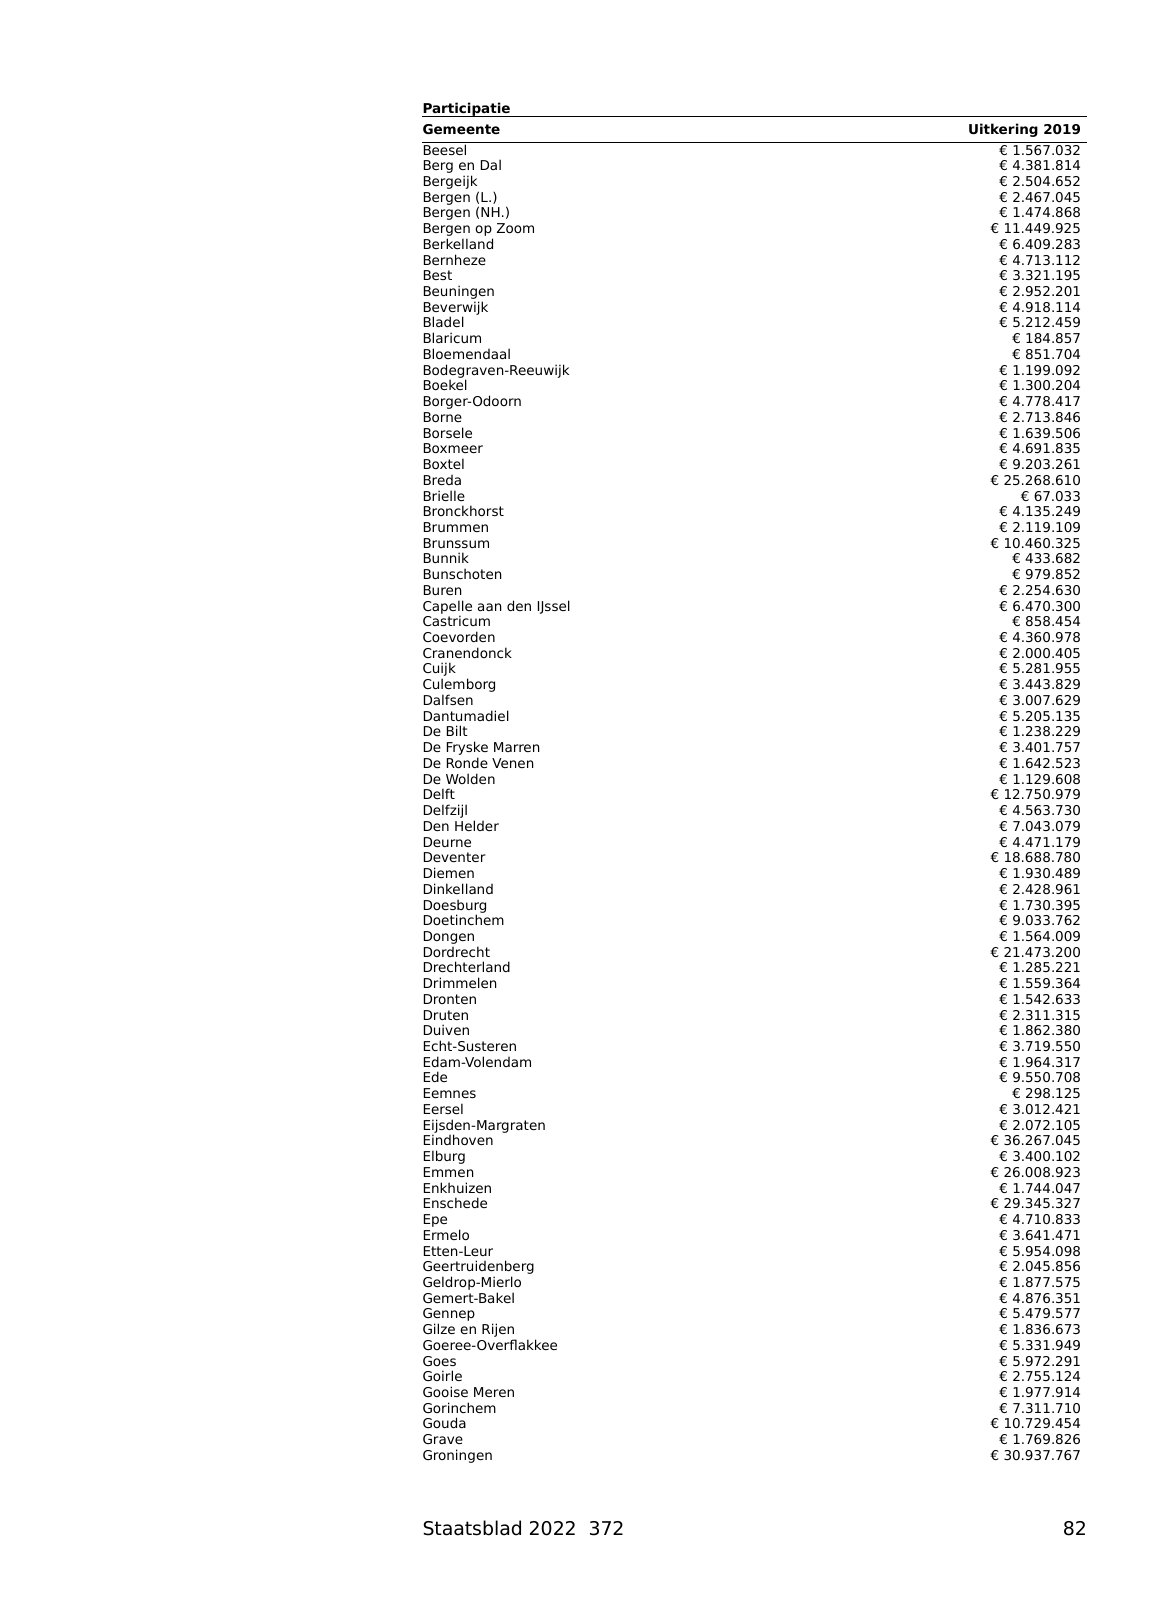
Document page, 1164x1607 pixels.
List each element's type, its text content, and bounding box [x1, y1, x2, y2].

table_cell € 3.400.102 [831, 1149, 1087, 1165]
table_cell Goirle [422, 1369, 831, 1385]
table_cell Beesel [422, 143, 831, 158]
table_cell De Bilt [422, 724, 831, 740]
table_cell Bladel [422, 315, 831, 331]
table_cell Doetinchem [422, 913, 831, 929]
table_cell Buren [422, 583, 831, 598]
table_cell € 298.125 [831, 1086, 1087, 1102]
table_cell Boxmeer [422, 441, 831, 457]
table_cell € 1.474.868 [831, 205, 1087, 221]
table_cell Bodegraven-Reeuwijk [422, 363, 831, 378]
table_cell Borsele [422, 425, 831, 441]
table_cell Groningen [422, 1448, 831, 1463]
table_cell € 1.564.009 [831, 929, 1087, 944]
table_cell Bergen (NH.) [422, 205, 831, 221]
table_cell Goes [422, 1354, 831, 1369]
table_cell € 10.460.325 [831, 536, 1087, 551]
table_cell Brunssum [422, 536, 831, 551]
table_cell Grave [422, 1432, 831, 1448]
table_cell Goeree-Overflakkee [422, 1338, 831, 1353]
table_cell € 25.268.610 [831, 473, 1087, 488]
table_cell Emmen [422, 1165, 831, 1180]
table_cell Epe [422, 1212, 831, 1228]
table_cell Geldrop-Mierlo [422, 1275, 831, 1291]
table_cell € 4.918.114 [831, 300, 1087, 315]
table_cell € 4.135.249 [831, 504, 1087, 520]
table_cell € 4.381.814 [831, 158, 1087, 174]
table_cell € 6.470.300 [831, 599, 1087, 614]
table_cell € 4.360.978 [831, 630, 1087, 646]
table_cell Best [422, 268, 831, 284]
table_cell € 5.212.459 [831, 315, 1087, 331]
table_cell Beverwijk [422, 300, 831, 315]
table_cell € 184.857 [831, 331, 1087, 347]
table_cell € 1.930.489 [831, 866, 1087, 882]
table_cell € 29.345.327 [831, 1196, 1087, 1212]
table_cell € 1.285.221 [831, 960, 1087, 976]
table_cell € 1.300.204 [831, 378, 1087, 394]
table_cell € 36.267.045 [831, 1133, 1087, 1149]
table_cell Ede [422, 1070, 831, 1086]
table_cell € 4.876.351 [831, 1291, 1087, 1306]
table_cell € 9.203.261 [831, 457, 1087, 473]
table_cell € 1.964.317 [831, 1055, 1087, 1070]
table_cell Berkelland [422, 237, 831, 252]
table_cell € 1.129.608 [831, 771, 1087, 787]
table_cell € 1.567.032 [831, 143, 1087, 158]
table_cell € 1.744.047 [831, 1180, 1087, 1196]
table_cell Blaricum [422, 331, 831, 347]
table_cell Enschede [422, 1196, 831, 1212]
table_cell € 858.454 [831, 614, 1087, 630]
table_cell € 5.281.955 [831, 661, 1087, 677]
table_cell € 2.119.109 [831, 520, 1087, 536]
table_cell Elburg [422, 1149, 831, 1165]
table_cell Drimmelen [422, 976, 831, 992]
table_cell De Wolden [422, 771, 831, 787]
table_cell € 5.972.291 [831, 1354, 1087, 1369]
table_cell Echt-Susteren [422, 1039, 831, 1054]
table_cell € 2.504.652 [831, 174, 1087, 189]
table_cell € 12.750.979 [831, 787, 1087, 803]
table_cell Gilze en Rijen [422, 1322, 831, 1338]
table_cell € 1.769.826 [831, 1432, 1087, 1448]
table_cell € 3.641.471 [831, 1228, 1087, 1243]
table_cell Edam-Volendam [422, 1055, 831, 1070]
table_cell Den Helder [422, 819, 831, 834]
table_cell € 433.682 [831, 551, 1087, 567]
table_cell Dantumadiel [422, 709, 831, 724]
table_cell € 30.937.767 [831, 1448, 1087, 1463]
table_cell Beuningen [422, 284, 831, 299]
table_cell Etten-Leur [422, 1243, 831, 1259]
table_cell Cuijk [422, 661, 831, 677]
table_cell Delfzijl [422, 803, 831, 819]
table_cell € 21.473.200 [831, 945, 1087, 960]
table_cell € 1.238.229 [831, 724, 1087, 740]
table_cell Capelle aan den IJssel [422, 599, 831, 614]
table_cell € 4.710.833 [831, 1212, 1087, 1228]
table_cell € 5.205.135 [831, 709, 1087, 724]
table_cell Gemert-Bakel [422, 1291, 831, 1306]
table_cell € 18.688.780 [831, 850, 1087, 866]
table_cell Eindhoven [422, 1133, 831, 1149]
table_cell Druten [422, 1008, 831, 1023]
table_cell Bergen (L.) [422, 190, 831, 205]
table_cell Deurne [422, 834, 831, 850]
table_cell € 7.043.079 [831, 819, 1087, 834]
table_cell € 979.852 [831, 567, 1087, 583]
table_cell Bronckhorst [422, 504, 831, 520]
table_cell Duiven [422, 1023, 831, 1039]
table_cell Geertruidenberg [422, 1259, 831, 1275]
table_cell € 5.479.577 [831, 1306, 1087, 1322]
table_cell Breda [422, 473, 831, 488]
table_cell Brummen [422, 520, 831, 536]
table_cell € 1.559.364 [831, 976, 1087, 992]
table_cell € 2.045.856 [831, 1259, 1087, 1275]
table_cell € 2.000.405 [831, 646, 1087, 661]
table_cell € 4.778.417 [831, 394, 1087, 410]
table_cell Boxtel [422, 457, 831, 473]
table_cell € 3.401.757 [831, 740, 1087, 756]
table_cell € 1.199.092 [831, 363, 1087, 378]
table_cell € 2.254.630 [831, 583, 1087, 598]
table_cell Gouda [422, 1416, 831, 1432]
table_cell Drechterland [422, 960, 831, 976]
table_cell De Fryske Marren [422, 740, 831, 756]
table_cell € 4.713.112 [831, 253, 1087, 268]
table_cell Delft [422, 787, 831, 803]
table_cell € 1.639.506 [831, 425, 1087, 441]
table_cell € 67.033 [831, 488, 1087, 504]
table_cell Eersel [422, 1102, 831, 1117]
table_cell Bunnik [422, 551, 831, 567]
table_cell € 2.713.846 [831, 410, 1087, 425]
table_cell € 1.877.575 [831, 1275, 1087, 1291]
table_header Participatie [422, 100, 1087, 116]
table_cell € 3.321.195 [831, 268, 1087, 284]
table_cell € 4.691.835 [831, 441, 1087, 457]
table_cell € 851.704 [831, 347, 1087, 362]
table_cell Dronten [422, 992, 831, 1007]
table_cell Berg en Dal [422, 158, 831, 174]
table_cell Bloemendaal [422, 347, 831, 362]
table_cell € 2.311.315 [831, 1008, 1087, 1023]
table_cell € 2.467.045 [831, 190, 1087, 205]
table_cell € 9.550.708 [831, 1070, 1087, 1086]
table_cell Gennep [422, 1306, 831, 1322]
table_cell € 10.729.454 [831, 1416, 1087, 1432]
table_cell Borne [422, 410, 831, 425]
table_cell € 6.409.283 [831, 237, 1087, 252]
table_cell Deventer [422, 850, 831, 866]
table_cell Diemen [422, 866, 831, 882]
table_cell € 2.072.105 [831, 1118, 1087, 1133]
table_cell Bergeijk [422, 174, 831, 189]
table_cell € 11.449.925 [831, 221, 1087, 237]
table_cell Gooise Meren [422, 1385, 831, 1401]
table_cell Gemeente [422, 117, 831, 142]
table_cell € 4.563.730 [831, 803, 1087, 819]
table_cell Boekel [422, 378, 831, 394]
table_cell Cranendonck [422, 646, 831, 661]
table_cell Castricum [422, 614, 831, 630]
table_cell Doesburg [422, 897, 831, 913]
table_cell Eijsden-Margraten [422, 1118, 831, 1133]
table_cell Coevorden [422, 630, 831, 646]
table_cell € 1.862.380 [831, 1023, 1087, 1039]
table_cell Dongen [422, 929, 831, 944]
table_cell Gorinchem [422, 1401, 831, 1416]
table_cell € 9.033.762 [831, 913, 1087, 929]
table_cell € 7.311.710 [831, 1401, 1087, 1416]
table_cell € 3.012.421 [831, 1102, 1087, 1117]
table_cell Borger-Odoorn [422, 394, 831, 410]
table_cell € 1.977.914 [831, 1385, 1087, 1401]
table_cell De Ronde Venen [422, 756, 831, 771]
table_cell Uitkering 2019 [831, 117, 1087, 142]
table_cell € 3.443.829 [831, 677, 1087, 693]
table_cell € 1.642.523 [831, 756, 1087, 771]
table_cell € 4.471.179 [831, 834, 1087, 850]
table_cell Bunschoten [422, 567, 831, 583]
table_cell Ermelo [422, 1228, 831, 1243]
table_cell € 1.730.395 [831, 897, 1087, 913]
table_cell Culemborg [422, 677, 831, 693]
table_cell € 26.008.923 [831, 1165, 1087, 1180]
table_cell € 5.331.949 [831, 1338, 1087, 1353]
table_cell Bergen op Zoom [422, 221, 831, 237]
table_cell Dordrecht [422, 945, 831, 960]
table_cell € 1.836.673 [831, 1322, 1087, 1338]
table_cell Brielle [422, 488, 831, 504]
table_cell € 5.954.098 [831, 1243, 1087, 1259]
table_cell € 2.755.124 [831, 1369, 1087, 1385]
table_cell € 1.542.633 [831, 992, 1087, 1007]
table_cell Dalfsen [422, 693, 831, 708]
table_cell € 3.007.629 [831, 693, 1087, 708]
table_cell € 2.952.201 [831, 284, 1087, 299]
table_cell Eemnes [422, 1086, 831, 1102]
table_cell € 2.428.961 [831, 882, 1087, 897]
table_cell € 3.719.550 [831, 1039, 1087, 1054]
table_cell Bernheze [422, 253, 831, 268]
table_cell Enkhuizen [422, 1180, 831, 1196]
table_cell Dinkelland [422, 882, 831, 897]
